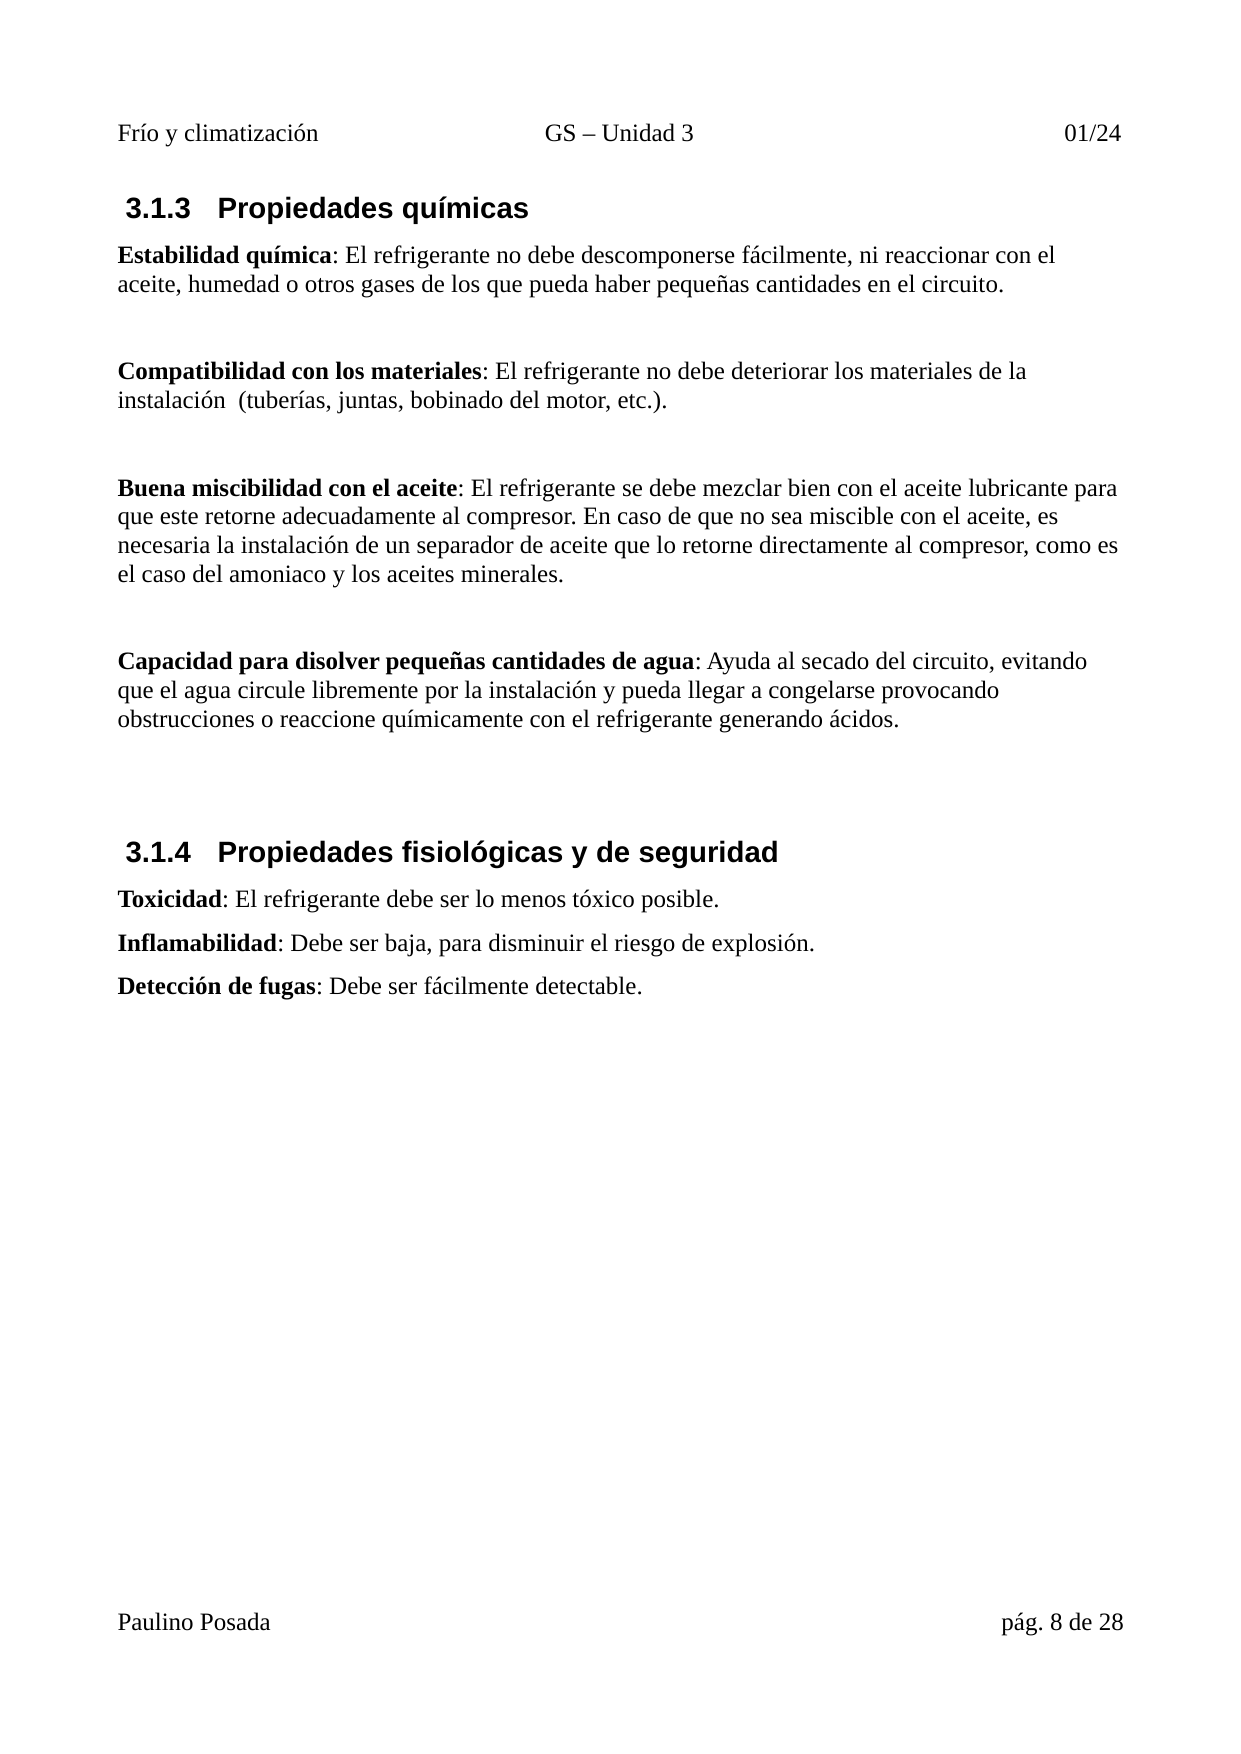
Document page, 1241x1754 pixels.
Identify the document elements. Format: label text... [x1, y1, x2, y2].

text Estabilidad química: El refrigerante no debe descomponerse fácilmente, ni reaccionar con el aceite, humedad o otros gases de los que pueda haber pequeñas cantidades en el circuito. [117, 240, 1123, 298]
text Compatibilidad con los materiales: El refrigerante no debe deteriorar los materiales de la instalación (tuberías, juntas, bobinado del motor, etc.). [117, 356, 1123, 414]
subtitle Propiedades fisiológicas y de seguridad [117, 835, 1123, 869]
subtitle Propiedades químicas [117, 191, 1123, 225]
text Capacidad para disolver pequeñas cantidades de agua: Ayuda al secado del circuito, evitando que el agua circule libremente por la instalación y pueda llegar a congelarse provocando obstrucciones o reaccione químicamente con el refrigerante generando ácidos. [117, 646, 1123, 733]
text Toxicidad: El refrigerante debe ser lo menos tóxico posible. [117, 884, 1123, 913]
text Detección de fugas: Debe ser fácilmente detectable. [117, 971, 1123, 1000]
text Inflamabilidad: Debe ser baja, para disminuir el riesgo de explosión. [117, 928, 1123, 956]
text Buena miscibilidad con el aceite: El refrigerante se debe mezclar bien con el aceite lubricante para que este retorne adecuadamente al compresor. En caso de que no sea miscible con el aceite, es necesaria la instalación de un separador de aceite que lo retorne directamente al compresor, como es el caso del amoniaco y los aceites minerales. [117, 473, 1123, 588]
